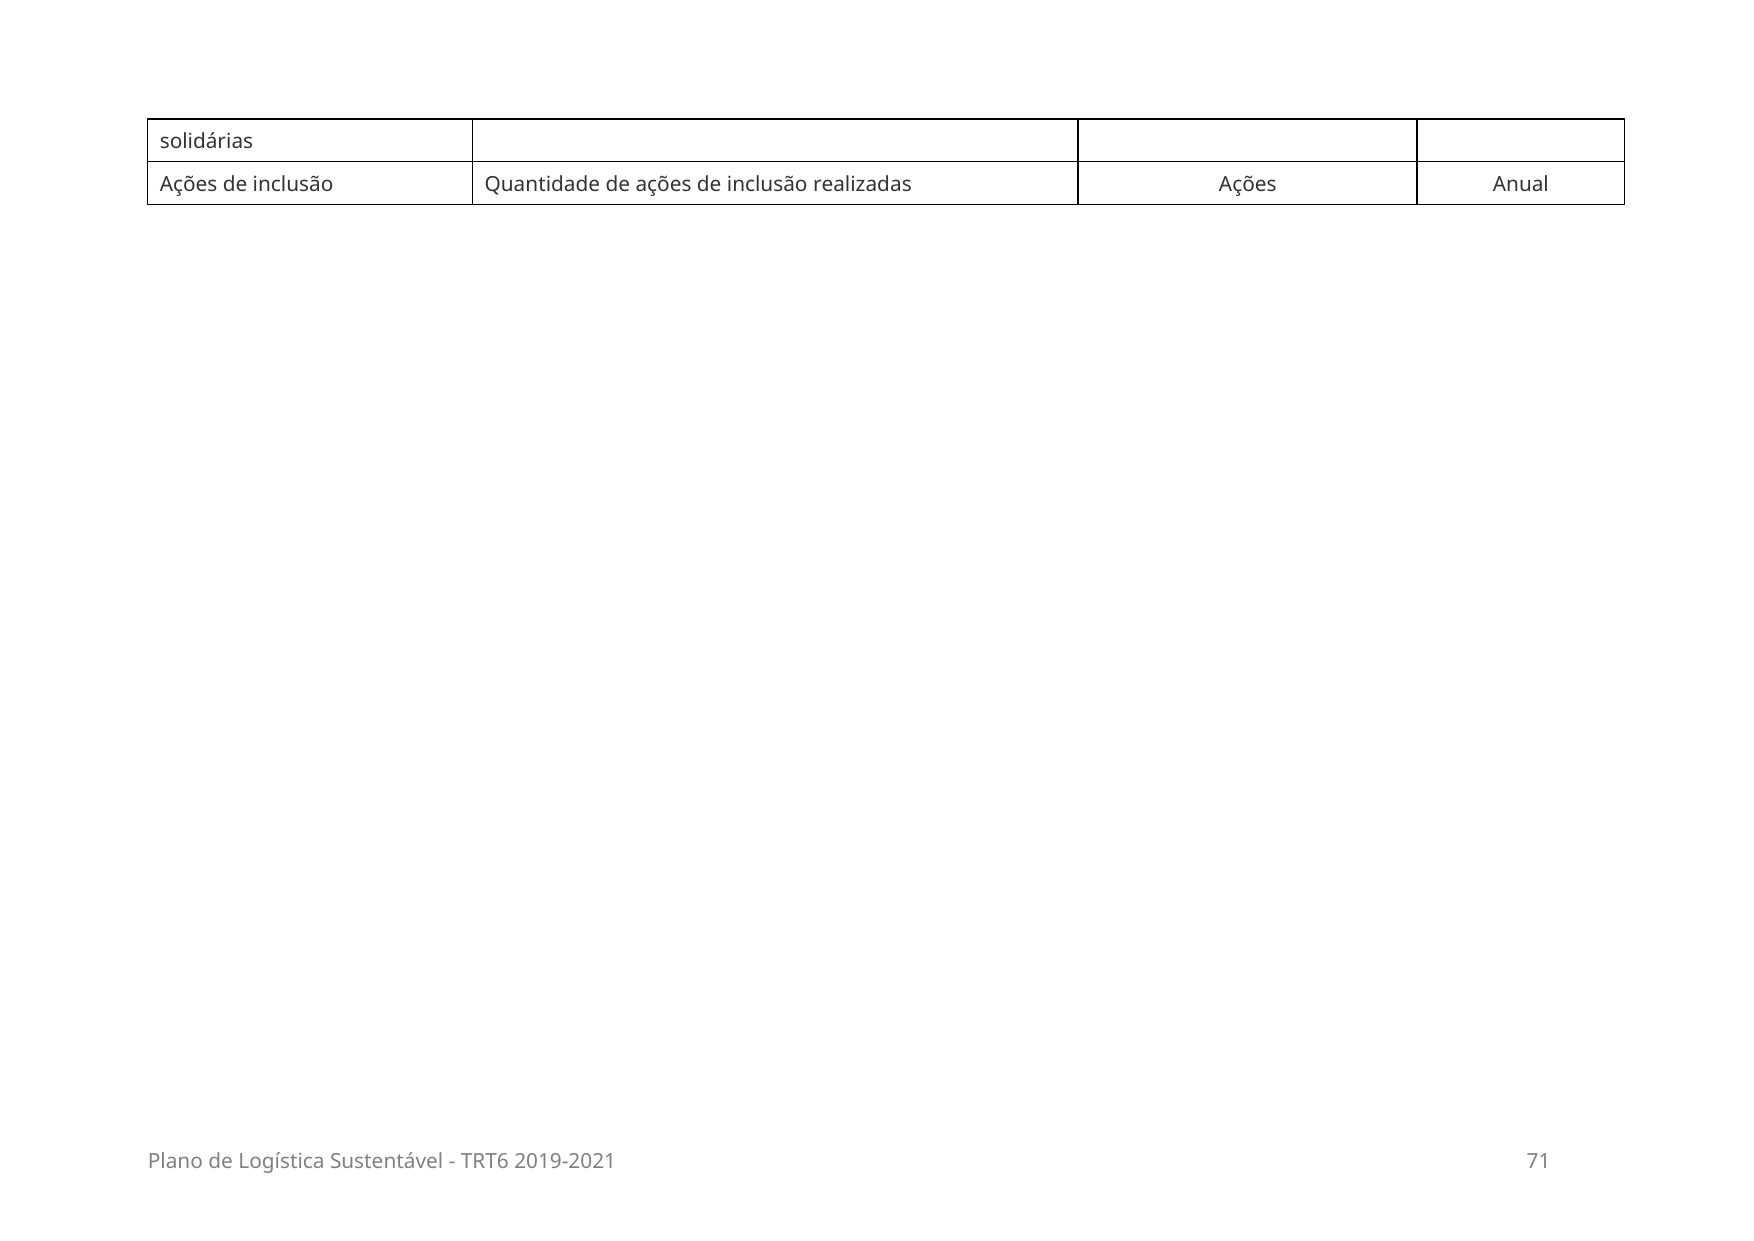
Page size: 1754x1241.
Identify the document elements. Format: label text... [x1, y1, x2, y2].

table_cell Ações de inclusão [148, 162, 472, 203]
table_cell [1418, 120, 1624, 161]
table_cell [1079, 120, 1416, 161]
table_cell Quantidade de ações de inclusão realizadas [473, 162, 1077, 203]
table_cell [473, 120, 1077, 161]
table_cell Anual [1418, 162, 1624, 203]
table_cell Ações [1079, 162, 1416, 203]
table_cell solidárias [148, 120, 472, 161]
